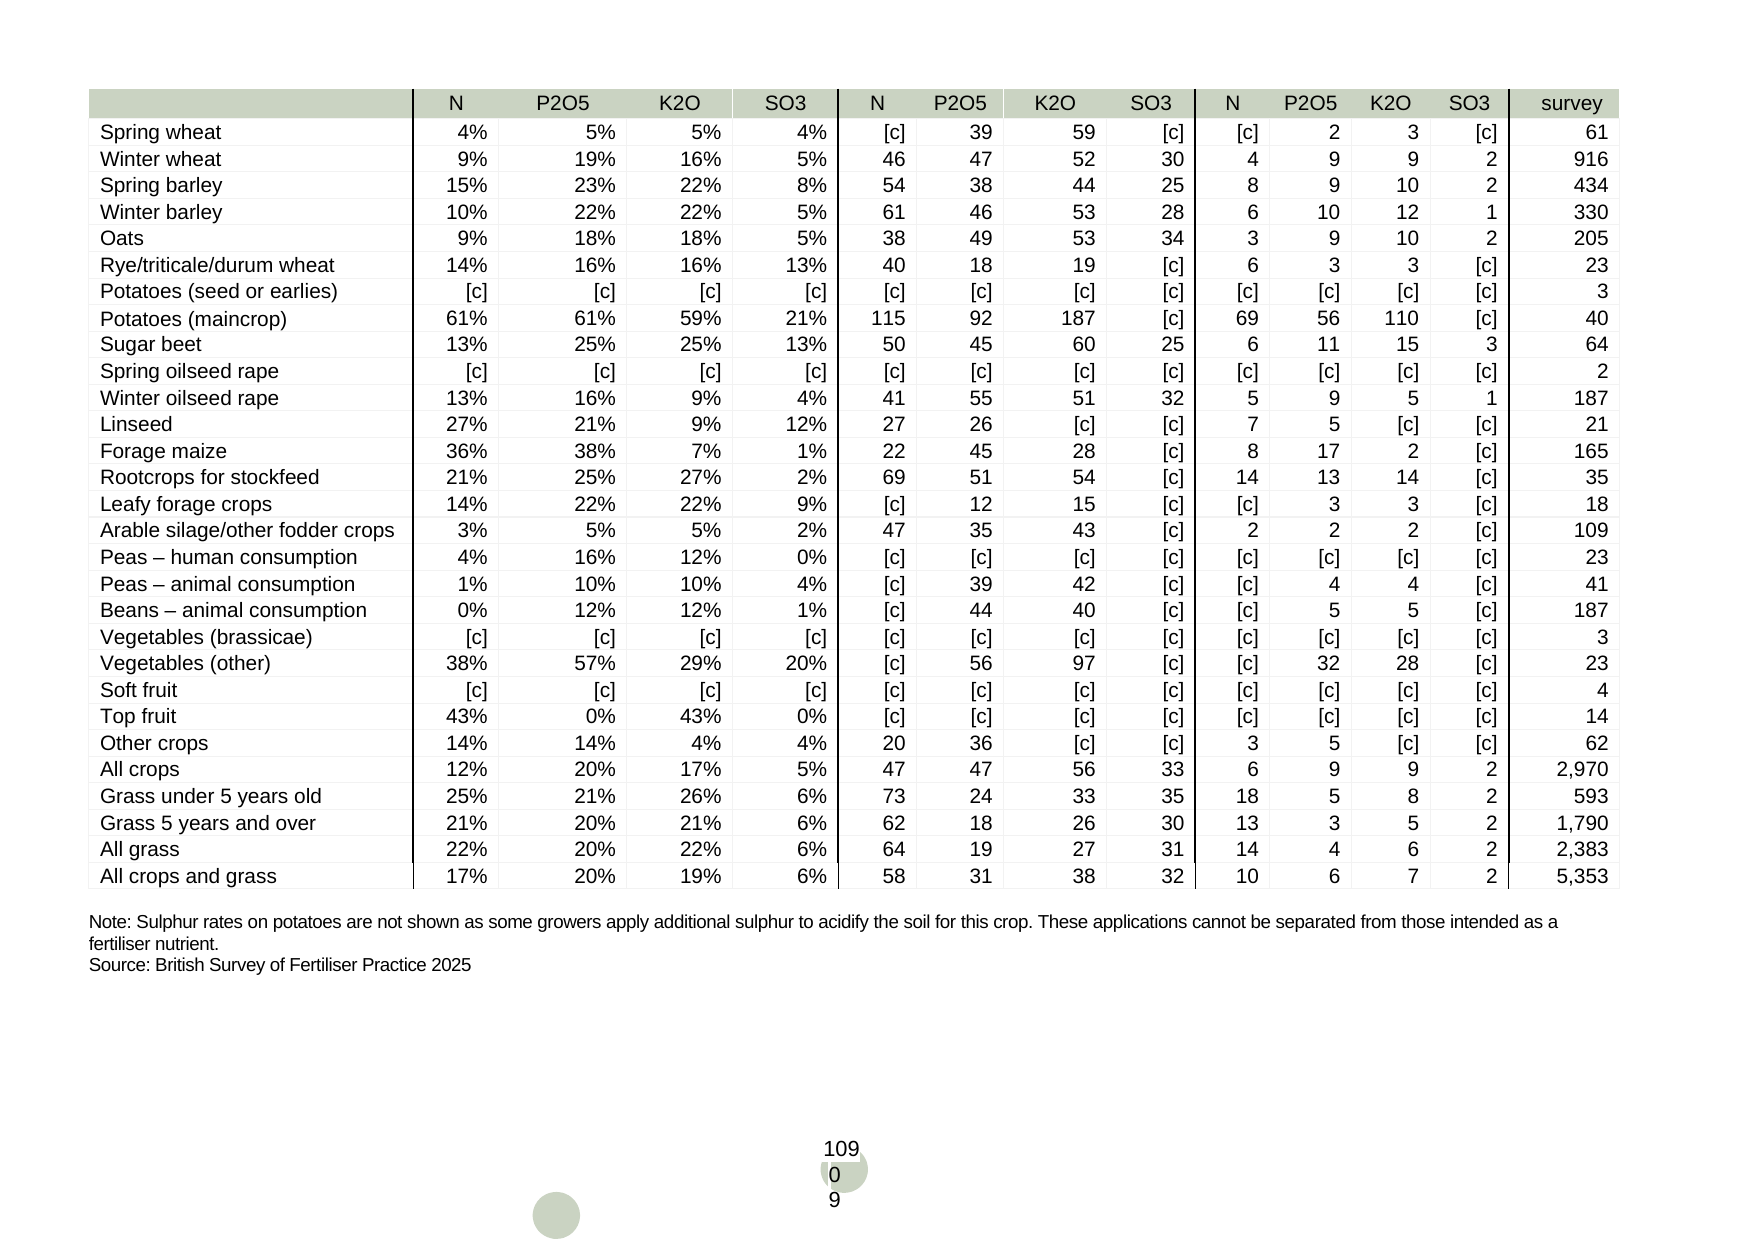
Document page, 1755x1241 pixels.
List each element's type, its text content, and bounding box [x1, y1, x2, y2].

table_cell 2 [1431, 783, 1508, 809]
table_cell 9% [414, 225, 498, 251]
table_cell 16% [499, 544, 626, 569]
table_cell 3 [1352, 252, 1430, 277]
table_cell [c] [1431, 597, 1508, 623]
table_cell 73 [839, 783, 916, 809]
table_cell [c] [627, 279, 732, 304]
table_cell 2,970 [1510, 757, 1619, 782]
table_cell [c] [1270, 624, 1351, 649]
table_cell Winter wheat [89, 146, 412, 171]
table_cell [c] [1431, 411, 1508, 437]
table_cell SO3 [1107, 89, 1194, 118]
table_cell 44 [1004, 172, 1106, 198]
table_cell 22% [499, 199, 626, 224]
table_cell 5% [733, 199, 837, 224]
table_cell 10% [499, 571, 626, 596]
table_cell 4 [1510, 677, 1619, 702]
table_cell 9% [627, 385, 732, 410]
table_cell 0% [733, 544, 837, 569]
table_cell 61 [839, 199, 916, 224]
table_cell 64 [839, 836, 916, 862]
table_cell [c] [1270, 358, 1351, 384]
table_cell Forage maize [89, 438, 412, 463]
table_cell 0% [733, 704, 837, 729]
table_cell 47 [917, 757, 1003, 782]
table_cell 13% [414, 332, 498, 357]
table_cell [c] [733, 358, 837, 384]
table_cell 9% [627, 411, 732, 437]
table_cell 38 [1004, 863, 1106, 888]
table_cell 3 [1196, 225, 1269, 251]
table_cell 1% [733, 597, 837, 623]
table_cell [c] [1270, 677, 1351, 702]
table_cell 5% [733, 225, 837, 251]
table_cell 2 [1196, 518, 1269, 543]
table_cell 18% [499, 225, 626, 251]
table_cell 5% [733, 757, 837, 782]
table_cell 40 [1004, 597, 1106, 623]
table_cell [c] [733, 677, 837, 702]
table_cell 19% [627, 863, 732, 888]
table_cell P2O5 [917, 89, 1003, 118]
table_cell 7 [1352, 863, 1430, 888]
table_cell 40 [1510, 305, 1619, 331]
table_cell 5,353 [1509, 863, 1619, 888]
table_cell 30 [1107, 810, 1194, 835]
table_cell 53 [1004, 199, 1106, 224]
table_cell 32 [1107, 863, 1195, 888]
table_cell Arable silage/other fodder crops [89, 518, 412, 543]
table_cell [c] [499, 677, 626, 702]
table_cell 11 [1270, 332, 1351, 357]
table_cell [c] [1431, 650, 1508, 676]
table_cell 21% [414, 810, 498, 835]
table_cell 21 [1510, 411, 1619, 437]
table_cell 47 [839, 757, 916, 782]
table_cell Vegetables (other) [89, 650, 412, 676]
table_cell 32 [1270, 650, 1351, 676]
table_cell 13 [1196, 810, 1269, 835]
table_cell 35 [1107, 783, 1194, 809]
table_cell 26% [627, 783, 732, 809]
table_cell 51 [1004, 385, 1106, 410]
table_cell 25% [627, 332, 732, 357]
table_cell [c] [839, 677, 916, 702]
table_cell Peas – animal consumption [89, 571, 412, 596]
table_cell [c] [1004, 544, 1106, 569]
table_cell 43 [1004, 518, 1106, 543]
table_cell 56 [1270, 305, 1351, 331]
table_cell 14 [1196, 836, 1269, 862]
table_cell [c] [1107, 252, 1194, 277]
table_cell P2O5 [1270, 89, 1351, 118]
table_cell [c] [499, 279, 626, 304]
table_cell [c] [1107, 518, 1194, 543]
table_cell SO3 [733, 89, 837, 118]
table_cell [c] [1196, 650, 1269, 676]
table_cell 50 [839, 332, 916, 357]
table_cell Oats [89, 225, 412, 251]
table_cell 4 [1270, 571, 1351, 596]
table_cell P2O5 [499, 89, 627, 118]
table_cell 9% [733, 491, 837, 516]
table_cell 12% [733, 411, 837, 437]
table_cell [c] [1004, 624, 1106, 649]
table_cell 62 [839, 810, 916, 835]
table_cell 3 [1510, 279, 1619, 304]
table_cell [c] [1107, 597, 1194, 623]
table_cell 1 [1431, 199, 1508, 224]
table_cell N [839, 89, 917, 118]
table_cell 62 [1510, 730, 1619, 756]
table_cell 12% [627, 597, 732, 623]
table_cell 31 [917, 863, 1003, 888]
table_cell 6 [1196, 199, 1269, 224]
table_cell All crops and grass [89, 863, 413, 888]
table_cell [c] [1196, 704, 1269, 729]
text Source: British Survey of Fertiliser Practice 2025 [88, 954, 1559, 976]
table_cell 20 [839, 730, 916, 756]
table_cell 9% [414, 146, 498, 171]
table_cell 2 [1431, 757, 1508, 782]
table_cell 2 [1431, 863, 1508, 888]
table_cell 49 [917, 225, 1003, 251]
table_cell 18 [1510, 491, 1619, 516]
table_cell 4% [414, 544, 498, 569]
table_cell 5 [1352, 385, 1430, 410]
table_cell [c] [1196, 279, 1269, 304]
table_cell 2 [1510, 358, 1619, 384]
table_cell 28 [1004, 438, 1106, 463]
table_cell 22% [627, 836, 732, 862]
table_cell 2 [1270, 518, 1351, 543]
table_cell 23% [499, 172, 626, 198]
table_cell 4% [733, 571, 837, 596]
table_cell 3 [1352, 119, 1430, 144]
table_cell 61% [414, 305, 498, 331]
table_cell 26 [917, 411, 1003, 437]
table_cell 22% [499, 491, 626, 516]
table_cell [c] [1352, 677, 1430, 702]
table_cell [c] [1196, 677, 1269, 702]
table_cell 14% [414, 252, 498, 277]
table_cell 6 [1352, 836, 1430, 862]
table_cell 4 [1270, 836, 1351, 862]
table_cell [c] [1352, 279, 1430, 304]
table_cell Winter barley [89, 199, 412, 224]
table_cell [c] [1352, 730, 1430, 756]
table_cell 54 [839, 172, 916, 198]
table_cell 22 [839, 438, 916, 463]
table_cell 20% [499, 810, 626, 835]
table_cell 92 [917, 305, 1003, 331]
table_cell 13% [414, 385, 498, 410]
table_cell 187 [1510, 597, 1619, 623]
table_cell [c] [1431, 305, 1508, 331]
table_cell 10 [1352, 225, 1430, 251]
table_cell 434 [1510, 172, 1619, 198]
table_cell 9 [1352, 146, 1430, 171]
table_cell 5 [1270, 730, 1351, 756]
table_cell 22% [627, 491, 732, 516]
table_cell 30 [1107, 146, 1194, 171]
table_cell 2% [733, 518, 837, 543]
table_cell 25% [414, 783, 498, 809]
table_cell 5% [499, 119, 626, 144]
table_cell 5% [627, 518, 732, 543]
table_cell 26 [1004, 810, 1106, 835]
table_cell [c] [414, 358, 498, 384]
table_cell 20% [499, 757, 626, 782]
table_cell 10 [1270, 199, 1351, 224]
table_cell [c] [1196, 544, 1269, 569]
table_cell 20% [733, 650, 837, 676]
table_cell [c] [1196, 571, 1269, 596]
table_cell 12% [499, 597, 626, 623]
table_cell [c] [414, 624, 498, 649]
table_cell 5 [1270, 783, 1351, 809]
table_cell 20% [499, 863, 626, 888]
table_cell 38% [414, 650, 498, 676]
table_cell 3 [1196, 730, 1269, 756]
table_cell 2 [1431, 146, 1508, 171]
table_cell 47 [839, 518, 916, 543]
table_cell 12 [917, 491, 1003, 516]
table_cell 3 [1352, 491, 1430, 516]
table_cell [c] [1352, 411, 1430, 437]
table_cell 330 [1510, 199, 1619, 224]
table_cell 21% [499, 783, 626, 809]
table_cell 9 [1270, 172, 1351, 198]
table_cell 58 [839, 863, 916, 888]
table_cell 2 [1352, 438, 1430, 463]
table_cell [c] [1004, 358, 1106, 384]
table_cell 45 [917, 438, 1003, 463]
table_cell 14% [414, 730, 498, 756]
table_cell Rootcrops for stockfeed [89, 464, 412, 490]
table_cell 5% [499, 518, 626, 543]
table_cell [c] [1107, 704, 1194, 729]
table_cell [c] [1431, 704, 1508, 729]
table_cell All crops [89, 757, 412, 782]
table_cell 31 [1107, 836, 1194, 862]
table_cell Soft fruit [89, 677, 412, 702]
table_cell 9 [1270, 385, 1351, 410]
table_cell 109 [1510, 518, 1619, 543]
table_cell [c] [1431, 624, 1508, 649]
table_cell Linseed [89, 411, 412, 437]
table_cell 1,790 [1510, 810, 1619, 835]
table_cell 4 [1352, 571, 1430, 596]
table_cell [c] [839, 704, 916, 729]
table_cell [c] [1004, 279, 1106, 304]
table_cell 25% [499, 332, 626, 357]
table_cell 42 [1004, 571, 1106, 596]
table_cell 44 [917, 597, 1003, 623]
table_cell 23 [1510, 544, 1619, 569]
table_cell [c] [917, 624, 1003, 649]
table_cell 22% [627, 172, 732, 198]
table_cell 23 [1510, 252, 1619, 277]
table_cell 12% [414, 757, 498, 782]
table_cell [c] [1431, 677, 1508, 702]
table_cell 15 [1004, 491, 1106, 516]
table_cell 19 [917, 836, 1003, 862]
table_cell 115 [839, 305, 916, 331]
table_cell [c] [1431, 464, 1508, 490]
table_cell [c] [1431, 358, 1508, 384]
table_cell 27% [414, 411, 498, 437]
table_cell [c] [1352, 704, 1430, 729]
table_cell 28 [1352, 650, 1430, 676]
table_cell 51 [917, 464, 1003, 490]
table_cell 21% [733, 305, 837, 331]
table_cell 40 [839, 252, 916, 277]
table_cell N [1196, 89, 1270, 118]
table_cell [c] [839, 279, 916, 304]
table_cell 20% [499, 836, 626, 862]
table_cell 33 [1107, 757, 1194, 782]
table_cell 39 [917, 571, 1003, 596]
table_cell [c] [414, 279, 498, 304]
table_cell 17 [1270, 438, 1351, 463]
table_cell 24 [917, 783, 1003, 809]
table_cell 2,383 [1510, 836, 1619, 862]
table_cell 5% [733, 146, 837, 171]
table_cell [c] [839, 358, 916, 384]
table_cell 16% [627, 146, 732, 171]
table_cell All grass [89, 836, 412, 862]
table_cell 25 [1107, 332, 1194, 357]
table_cell 593 [1510, 783, 1619, 809]
table_cell [c] [1196, 119, 1269, 144]
table_cell Winter oilseed rape [89, 385, 412, 410]
table_cell [c] [1107, 730, 1194, 756]
table_cell 165 [1510, 438, 1619, 463]
table_cell 34 [1107, 225, 1194, 251]
table_cell 12% [627, 544, 732, 569]
table_cell [c] [1352, 624, 1430, 649]
table_cell 18 [1196, 783, 1269, 809]
table_cell 4% [627, 730, 732, 756]
table_cell [c] [1352, 358, 1430, 384]
table_cell [c] [1431, 518, 1508, 543]
table_cell [c] [499, 624, 626, 649]
text Note: Sulphur rates on potatoes are not shown as some growers apply additional sulphur to acidify the soil for this crop. These applications cannot be separated from those intended as a fertiliser nutrient. [88, 911, 1559, 954]
table_cell 28 [1107, 199, 1194, 224]
table_cell 41 [1510, 571, 1619, 596]
table_cell [c] [499, 358, 626, 384]
table_cell 2% [733, 464, 837, 490]
table_cell 13% [733, 332, 837, 357]
table_cell 19 [1004, 252, 1106, 277]
table_cell 97 [1004, 650, 1106, 676]
table_cell 8% [733, 172, 837, 198]
table_cell 15 [1352, 332, 1430, 357]
table_cell [c] [917, 677, 1003, 702]
table_cell Rye/triticale/durum wheat [89, 252, 412, 277]
table_cell 14% [414, 491, 498, 516]
table_cell 3 [1510, 624, 1619, 649]
table_cell 12 [1352, 199, 1430, 224]
table_cell 10 [1352, 172, 1430, 198]
table_cell [c] [1196, 358, 1269, 384]
table_cell [c] [839, 650, 916, 676]
table_cell [c] [1431, 252, 1508, 277]
table_cell 5 [1352, 810, 1430, 835]
table_cell K2O [1004, 89, 1107, 118]
table_cell [c] [1107, 624, 1194, 649]
table_cell 57% [499, 650, 626, 676]
table_cell [c] [627, 358, 732, 384]
table_cell [c] [627, 677, 732, 702]
table_cell [c] [1270, 704, 1351, 729]
table_cell 8 [1352, 783, 1430, 809]
table_cell 8 [1196, 172, 1269, 198]
table_cell 41 [839, 385, 916, 410]
table_cell SO3 [1430, 89, 1508, 118]
table_cell [c] [1107, 650, 1194, 676]
table_cell 59 [1004, 119, 1106, 144]
table_cell 13 [1270, 464, 1351, 490]
table_cell 55 [917, 385, 1003, 410]
table_cell 39 [917, 119, 1003, 144]
table_cell [c] [1107, 464, 1194, 490]
table_cell 5 [1270, 597, 1351, 623]
table_cell 33 [1004, 783, 1106, 809]
table_cell 36 [917, 730, 1003, 756]
table_cell 21% [414, 464, 498, 490]
table_cell 60 [1004, 332, 1106, 357]
table_cell [c] [1431, 571, 1508, 596]
table_cell [c] [733, 624, 837, 649]
table_cell 9 [1270, 146, 1351, 171]
table_cell 59% [627, 305, 732, 331]
table_cell [c] [1431, 438, 1508, 463]
table_cell 16% [627, 252, 732, 277]
table_cell [c] [839, 597, 916, 623]
table_cell 16% [499, 385, 626, 410]
table_cell 9 [1270, 757, 1351, 782]
table_cell [c] [1004, 411, 1106, 437]
table_cell 18 [917, 252, 1003, 277]
table_cell [c] [917, 544, 1003, 569]
table_cell [c] [1196, 491, 1269, 516]
table_cell 2 [1431, 225, 1508, 251]
table_cell [c] [414, 677, 498, 702]
table_cell [c] [1431, 119, 1508, 144]
table_cell [c] [1431, 279, 1508, 304]
table_cell 17% [414, 863, 498, 888]
table_cell 19% [499, 146, 626, 171]
table_cell [c] [1107, 358, 1194, 384]
table_cell [c] [917, 704, 1003, 729]
table_cell 18 [917, 810, 1003, 835]
table_cell [c] [917, 358, 1003, 384]
table_cell 27 [1004, 836, 1106, 862]
table_cell 4% [733, 730, 837, 756]
table_cell 1% [414, 571, 498, 596]
table_cell Top fruit [89, 704, 412, 729]
table_cell 45 [917, 332, 1003, 357]
table_cell [c] [917, 279, 1003, 304]
table_cell 3% [414, 518, 498, 543]
table_cell 25 [1107, 172, 1194, 198]
table_cell Potatoes (seed or earlies) [89, 279, 412, 304]
table_cell [c] [839, 624, 916, 649]
table_cell 56 [917, 650, 1003, 676]
table_cell 0% [414, 597, 498, 623]
table_cell [c] [1270, 279, 1351, 304]
table_cell 6% [733, 836, 837, 862]
table_cell 187 [1510, 385, 1619, 410]
table_cell K2O [627, 89, 732, 118]
table_cell Grass under 5 years old [89, 783, 412, 809]
table_cell [c] [1004, 704, 1106, 729]
table_cell [c] [839, 544, 916, 569]
table_cell Potatoes (maincrop) [89, 305, 412, 331]
table_cell [c] [733, 279, 837, 304]
table_cell 5 [1352, 597, 1430, 623]
table_cell 56 [1004, 757, 1106, 782]
table_cell 14 [1352, 464, 1430, 490]
table_cell 23 [1510, 650, 1619, 676]
table_cell N [414, 89, 499, 118]
table_cell Spring oilseed rape [89, 358, 412, 384]
table_cell [c] [839, 119, 916, 144]
table_cell 6% [733, 783, 837, 809]
table_cell 21% [627, 810, 732, 835]
table_cell Spring wheat [89, 119, 412, 144]
table_cell [c] [627, 624, 732, 649]
table_cell 0% [499, 704, 626, 729]
table_cell 16% [499, 252, 626, 277]
table_cell 22% [627, 199, 732, 224]
table_cell 61% [499, 305, 626, 331]
table_cell 10% [627, 571, 732, 596]
table_cell Peas – human consumption [89, 544, 412, 569]
table_cell 2 [1431, 172, 1508, 198]
table_cell 205 [1510, 225, 1619, 251]
table_cell 29% [627, 650, 732, 676]
table_cell 25% [499, 464, 626, 490]
table_cell [c] [1196, 624, 1269, 649]
table_cell 5 [1270, 411, 1351, 437]
table_cell 1 [1431, 385, 1508, 410]
table_cell [c] [1431, 491, 1508, 516]
table_cell 916 [1510, 146, 1619, 171]
table_cell 9 [1352, 757, 1430, 782]
table_cell 38% [499, 438, 626, 463]
table_cell 4% [733, 385, 837, 410]
table_cell 6% [733, 810, 837, 835]
table_cell [c] [1270, 544, 1351, 569]
table_cell 14 [1510, 704, 1619, 729]
table_cell Vegetables (brassicae) [89, 624, 412, 649]
table_cell 43% [627, 704, 732, 729]
table_cell 6% [733, 863, 838, 888]
table_cell 15% [414, 172, 498, 198]
table_cell 4% [414, 119, 498, 144]
table_cell Beans – animal consumption [89, 597, 412, 623]
table_cell [c] [1107, 544, 1194, 569]
table_cell 110 [1352, 305, 1430, 331]
table_cell 6 [1196, 252, 1269, 277]
table_cell 47 [917, 146, 1003, 171]
table_cell 14 [1196, 464, 1269, 490]
table_cell 5% [627, 119, 732, 144]
table_cell 43% [414, 704, 498, 729]
table_cell 2 [1431, 810, 1508, 835]
table_cell 54 [1004, 464, 1106, 490]
table_cell Grass 5 years and over [89, 810, 412, 835]
table_cell 5 [1196, 385, 1269, 410]
table_cell 61 [1510, 119, 1619, 144]
table_cell [c] [1431, 544, 1508, 569]
table_cell [c] [1107, 438, 1194, 463]
table_cell K2O [1351, 89, 1430, 118]
table_cell 36% [414, 438, 498, 463]
table_cell 3 [1431, 332, 1508, 357]
table_cell 18% [627, 225, 732, 251]
table_cell 187 [1004, 305, 1106, 331]
table_cell 52 [1004, 146, 1106, 171]
table_cell 64 [1510, 332, 1619, 357]
table_cell 4% [733, 119, 837, 144]
table_cell 9 [1270, 225, 1351, 251]
table_cell 3 [1270, 252, 1351, 277]
table_cell 21% [499, 411, 626, 437]
table_cell 27 [839, 411, 916, 437]
table_cell 2 [1270, 119, 1351, 144]
table_cell [c] [1196, 597, 1269, 623]
table_cell 2 [1352, 518, 1430, 543]
table_cell Other crops [89, 730, 412, 756]
table_cell 69 [1196, 305, 1269, 331]
table_cell [c] [1004, 730, 1106, 756]
table_cell 4 [1196, 146, 1269, 171]
table_cell [c] [1107, 119, 1194, 144]
table_cell 53 [1004, 225, 1106, 251]
table_cell 69 [839, 464, 916, 490]
table_cell 32 [1107, 385, 1194, 410]
table_cell [c] [1107, 677, 1194, 702]
table_cell [c] [1107, 571, 1194, 596]
table_cell 38 [839, 225, 916, 251]
table_cell 22% [414, 836, 498, 862]
table_cell 46 [839, 146, 916, 171]
table_cell 6 [1196, 757, 1269, 782]
table_cell 1% [733, 438, 837, 463]
table_cell [89, 89, 412, 118]
table_cell 3 [1270, 491, 1351, 516]
table_cell 27% [627, 464, 732, 490]
table_cell 10 [1196, 863, 1269, 888]
table_cell 10% [414, 199, 498, 224]
table_cell [c] [839, 571, 916, 596]
table_cell [c] [1004, 677, 1106, 702]
table_cell 38 [917, 172, 1003, 198]
table_cell 7% [627, 438, 732, 463]
table_cell 13% [733, 252, 837, 277]
table_cell [c] [1431, 730, 1508, 756]
table_cell [c] [1352, 544, 1430, 569]
table_cell 46 [917, 199, 1003, 224]
table_cell 2 [1431, 836, 1508, 862]
table_cell 6 [1196, 332, 1269, 357]
table_cell Leafy forage crops [89, 491, 412, 516]
table_cell [c] [839, 491, 916, 516]
table_cell 7 [1196, 411, 1269, 437]
table_cell [c] [1107, 411, 1194, 437]
table_cell Sugar beet [89, 332, 412, 357]
table_cell 3 [1270, 810, 1351, 835]
table_cell [c] [1107, 305, 1194, 331]
table_cell survey [1510, 89, 1619, 118]
table_cell 6 [1270, 863, 1351, 888]
table_cell 35 [1510, 464, 1619, 490]
table_cell [c] [1107, 491, 1194, 516]
table_cell Spring barley [89, 172, 412, 198]
table_cell [c] [1107, 279, 1194, 304]
table_cell 17% [627, 757, 732, 782]
table_cell 35 [917, 518, 1003, 543]
table_cell 8 [1196, 438, 1269, 463]
table_cell 14% [499, 730, 626, 756]
